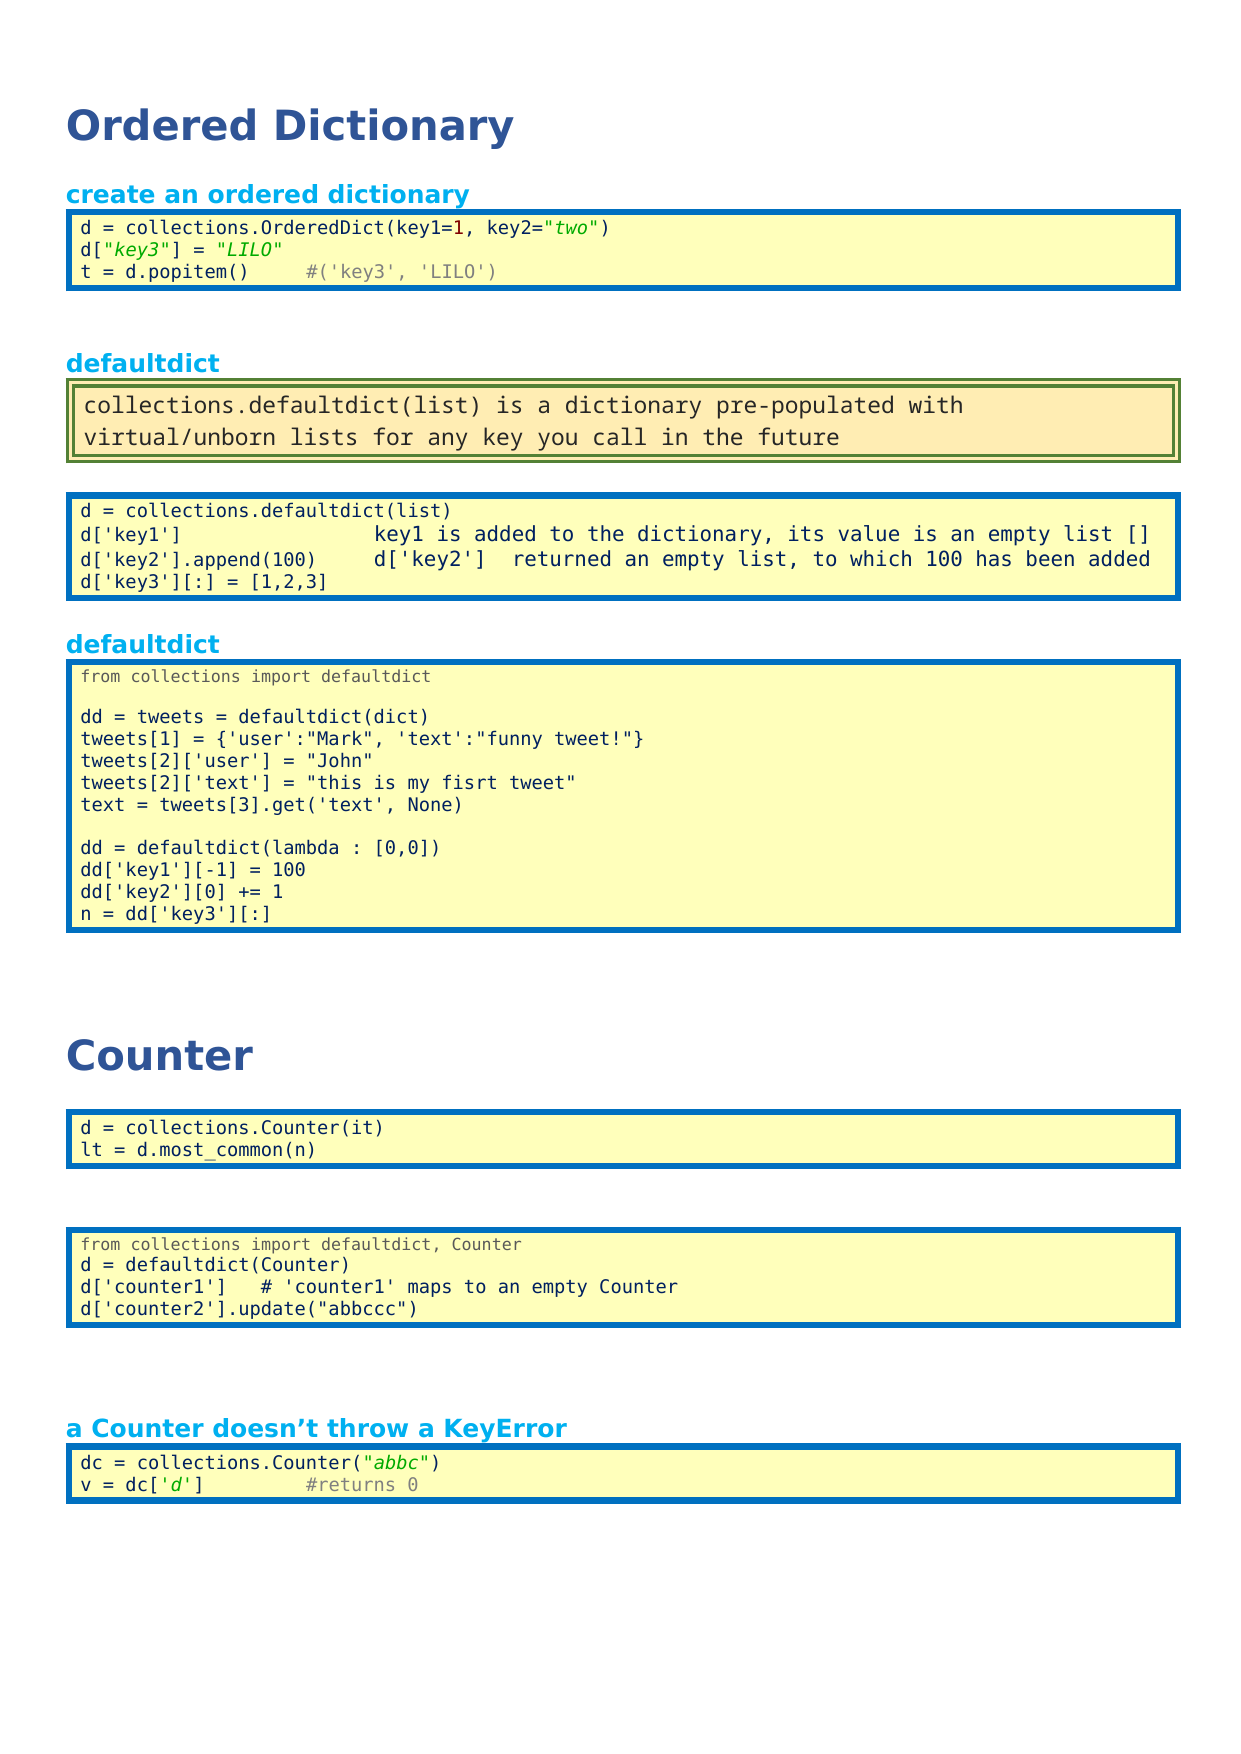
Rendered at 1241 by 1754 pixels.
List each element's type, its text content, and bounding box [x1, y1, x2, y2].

text Counter [66, 1032, 1181, 1081]
text from collections import defaultdict, Counter [72, 1233, 1175, 1246]
text d['key3'][:] = [1,2,3] [72, 563, 1175, 595]
text d = collections.OrderedDict(key1=1, key2="two") [72, 215, 1175, 231]
title defaultdict [66, 630, 1181, 659]
text collections.defaultdict(list) is a dictionary pre-populated with virtual/unborn lists for any key you call in the future [69, 381, 1178, 460]
text text = tweets[3].get('text', None) [72, 785, 1175, 807]
text v = dc['d'] #returns 0 [72, 1465, 1175, 1497]
text lt = d.most_common(n) [72, 1131, 1175, 1163]
text d['key1'] key1 is added to the dictionary, its value is an empty list [] [72, 514, 1175, 538]
text from collections import defaultdict [72, 665, 1175, 678]
text dd['key1'][-1] = 100 [72, 851, 1175, 873]
text tweets[2]['user'] = "John" [72, 742, 1175, 763]
text dd = defaultdict(lambda : [0,0]) [72, 829, 1175, 851]
text d["key3"] = "LILO" [72, 231, 1175, 253]
title a Counter doesn’t throw a KeyError [66, 1414, 1181, 1443]
text dd['key2'][0] += 1 [72, 873, 1175, 895]
text Ordered Dictionary [66, 102, 1181, 151]
text tweets[1] = {'user':"Mark", 'text':"funny tweet!"} [72, 720, 1175, 742]
text dc = collections.Counter("abbc") [72, 1450, 1175, 1465]
text d = collections.Counter(it) [72, 1115, 1175, 1131]
text n = dd['key3'][:] [72, 895, 1175, 927]
title create an ordered dictionary [66, 180, 1181, 209]
text t = d.popitem() #('key3', 'LILO') [72, 253, 1175, 285]
text d = collections.defaultdict(list) [72, 499, 1175, 514]
title defaultdict [66, 349, 1181, 378]
text dd = tweets = defaultdict(dict) [72, 698, 1175, 720]
text tweets[2]['text'] = "this is my fisrt tweet" [72, 763, 1175, 785]
text d = defaultdict(Counter) [72, 1246, 1175, 1268]
text d['counter2'].update("abbccc") [72, 1290, 1175, 1322]
text d['key2'].append(100) d['key2'] returned an empty list, to which 100 has been added [72, 538, 1175, 563]
text d['counter1'] # 'counter1' maps to an empty Counter [72, 1268, 1175, 1290]
